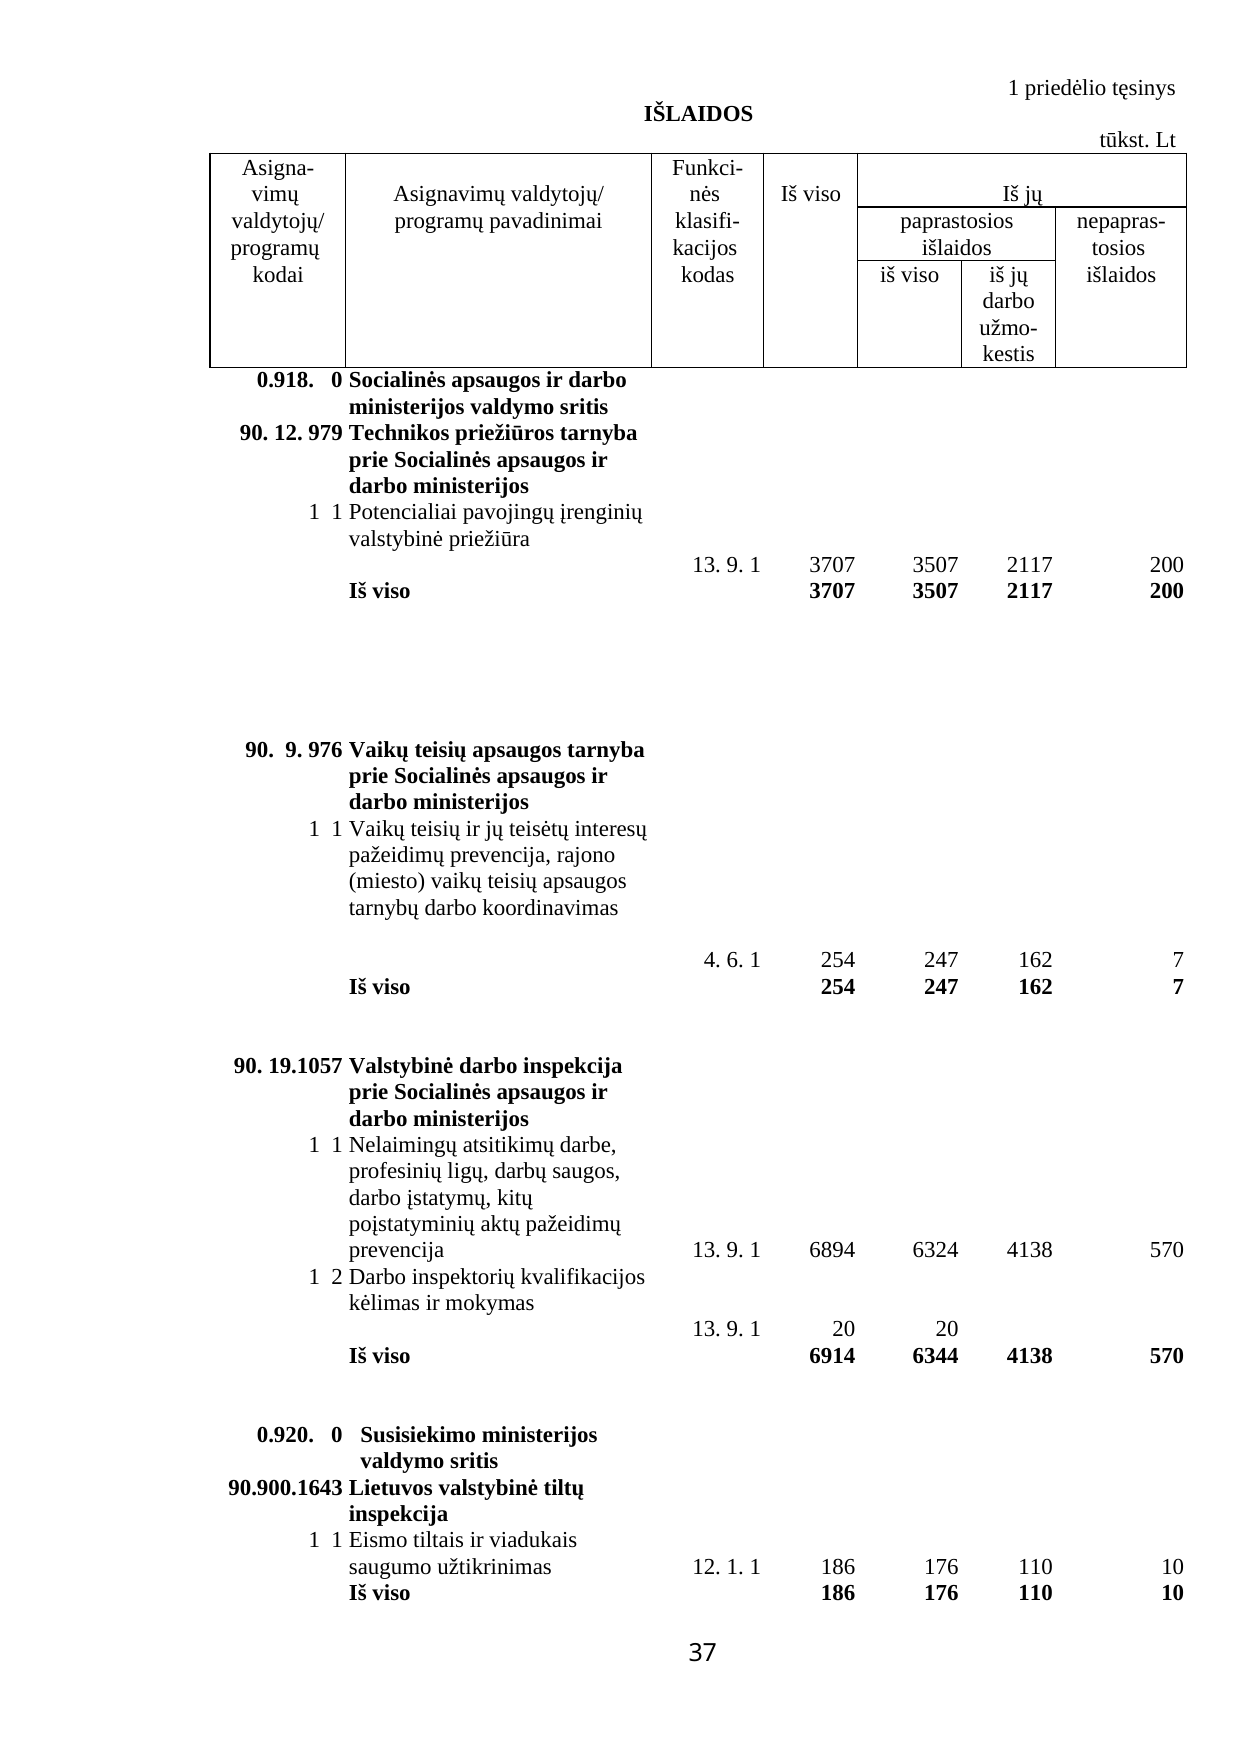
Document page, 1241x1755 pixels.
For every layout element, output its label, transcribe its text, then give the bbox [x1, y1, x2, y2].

table_cell [961, 368, 1056, 419]
table_cell [651, 368, 764, 419]
table_cell [215, 1342, 346, 1368]
table_cell [210, 815, 215, 973]
table_cell Funkci-nės [652, 154, 763, 206]
table_cell 162 [961, 815, 1056, 973]
table_cell [1056, 1263, 1187, 1342]
table_cell [764, 206, 857, 260]
table_cell Iš viso [346, 1579, 651, 1606]
table_cell 90. 12. 979 [215, 419, 346, 498]
table_cell Susisiekimo ministerijos valdymo sritis [346, 1421, 651, 1474]
table_cell Nelaimingų atsitikimų darbe, profesinių ligų, darbų saugos, darbo įstatymų, kitų poįstatyminių aktų pažeidimų prevencija [346, 1131, 651, 1263]
table_cell 0.920. 0 [215, 1421, 346, 1474]
table_cell Lietuvos valstybinė tiltų inspekcija [346, 1474, 651, 1526]
table_cell 90. 9. 976 [215, 736, 346, 815]
table_cell Technikos priežiūros tarnyba prie Socialinės apsaugos ir darbo ministerijos [346, 419, 651, 498]
table_cell Vaikų teisių apsaugos tarnyba prie Socialinės apsaugos ir darbo ministerijos [346, 736, 651, 815]
table_cell [1056, 736, 1187, 815]
table_cell [764, 736, 858, 815]
table_cell 254 [764, 973, 858, 999]
table_cell [210, 736, 215, 815]
table_cell [651, 736, 764, 815]
table_cell 570 [1056, 1131, 1187, 1263]
table_cell [858, 999, 961, 1052]
table_cell [210, 999, 215, 1052]
table_cell [764, 368, 858, 419]
table_cell [961, 419, 1056, 498]
table_cell Asigna-vimų [211, 154, 345, 206]
table_cell Vaikų teisių ir jų teisėtų interesų pažeidimų prevencija, rajono (miesto) vaikų teisių apsaugos tarnybų darbo koordinavimas [346, 815, 651, 973]
table_cell [961, 999, 1056, 1052]
table_cell 6324 [858, 1131, 961, 1263]
table_cell Valstybinė darbo inspekcija prie Socialinės apsaugos ir darbo ministerijos [346, 1052, 651, 1131]
table_cell 3707 [764, 498, 858, 577]
table_cell [651, 1474, 764, 1526]
table_cell [764, 1421, 858, 1474]
table_header 1 priedėlio tęsinys [210, 74, 1187, 100]
table_cell 2117 [961, 578, 1056, 604]
table_cell [858, 604, 961, 736]
table_cell 3707 [764, 578, 858, 604]
table_cell 176 [858, 1526, 961, 1579]
table_cell 2117 [961, 498, 1056, 577]
table_cell [764, 1052, 858, 1131]
table_cell [210, 368, 215, 419]
table_cell [764, 1474, 858, 1526]
table_cell [1056, 1474, 1187, 1526]
table_cell [346, 999, 651, 1052]
table_cell [210, 498, 215, 577]
table_cell 1 1 [215, 1131, 346, 1263]
table_cell 4. 6. 1 [651, 815, 764, 973]
table_cell [215, 578, 346, 604]
table_cell [215, 1579, 346, 1606]
table_cell Darbo inspektorių kvalifikacijos kėlimas ir mokymas [346, 1263, 651, 1342]
table_cell Iš viso [346, 973, 651, 999]
table_cell [651, 1579, 764, 1606]
table_cell klasifi-kacijos [652, 206, 763, 260]
table_cell [651, 1606, 764, 1632]
table_cell [961, 736, 1056, 815]
table_cell 7 [1056, 973, 1187, 999]
table_cell 6914 [764, 1342, 858, 1368]
table_cell [210, 419, 215, 498]
table_cell [346, 1368, 651, 1421]
table_cell 90. 19.1057 [215, 1052, 346, 1131]
table_cell Asignavimų valdytojų/ [346, 154, 651, 206]
table_cell programų pavadinimai [346, 206, 651, 260]
table_cell iš jų darbo užmo-kestis [962, 261, 1055, 367]
table_cell 12. 1. 1 [651, 1526, 764, 1579]
table_cell [210, 604, 215, 736]
table_cell 1 1 [215, 498, 346, 577]
table_cell [764, 260, 857, 367]
table_cell kodai [211, 260, 345, 367]
table_cell [961, 1263, 1056, 1342]
table_cell 10 [1056, 1579, 1187, 1606]
table_cell [210, 973, 215, 999]
table_cell Socialinės apsaugos ir darbo ministerijos valdymo sritis [346, 368, 651, 419]
table_cell [210, 1606, 215, 1632]
table_cell iš viso [858, 261, 961, 367]
table_cell [1056, 1368, 1187, 1421]
table_cell [215, 999, 346, 1052]
table_cell [651, 1052, 764, 1131]
table_cell 3507 [858, 578, 961, 604]
table_cell [858, 1474, 961, 1526]
table_cell [1056, 1421, 1187, 1474]
table_cell 13. 9. 1 [651, 498, 764, 577]
table_cell [210, 1263, 215, 1342]
table_cell [651, 604, 764, 736]
table_cell [210, 1526, 215, 1579]
table_cell 200 [1056, 498, 1187, 577]
table_cell [651, 1421, 764, 1474]
table_cell [346, 260, 651, 367]
table_cell [210, 1474, 215, 1526]
table_cell [651, 1368, 764, 1421]
table_cell [764, 999, 858, 1052]
table_cell 254 [764, 815, 858, 973]
table_cell [651, 1342, 764, 1368]
table_cell [961, 604, 1056, 736]
table_cell [1056, 604, 1187, 736]
table_cell nepapras-tosios [1056, 208, 1186, 260]
table_cell [858, 1052, 961, 1131]
table_cell Potencialiai pavojingų įrenginių valstybinė priežiūra [346, 498, 651, 577]
table_cell [346, 1606, 651, 1632]
table_cell kodas [652, 260, 763, 367]
table_cell 247 [858, 815, 961, 973]
table_cell [764, 1606, 858, 1632]
table_cell [858, 419, 961, 498]
table_cell 186 [764, 1526, 858, 1579]
table_cell Iš viso [346, 578, 651, 604]
table_cell 7 [1056, 815, 1187, 973]
table_cell 6344 [858, 1342, 961, 1368]
table_cell Iš jų [858, 154, 1186, 206]
table_cell [215, 1368, 346, 1421]
table_cell [858, 1421, 961, 1474]
table_cell [961, 1052, 1056, 1131]
table_cell valdytojų/programų [211, 206, 345, 260]
table_cell išlaidos [1056, 260, 1186, 367]
table_cell [764, 1368, 858, 1421]
table_cell 1 2 [215, 1263, 346, 1342]
table_cell 0.918. 0 [215, 368, 346, 419]
table_cell 4138 [961, 1342, 1056, 1368]
table_cell [858, 1368, 961, 1421]
table_cell 13. 9. 1 [651, 1131, 764, 1263]
table_cell 162 [961, 973, 1056, 999]
table_cell [764, 419, 858, 498]
table_cell [210, 1131, 215, 1263]
table_cell 13. 9. 1 [651, 1263, 764, 1342]
table_cell [210, 1368, 215, 1421]
table_cell [764, 604, 858, 736]
table_cell [215, 1606, 346, 1632]
table_cell Iš viso [764, 154, 857, 206]
table_cell [961, 1368, 1056, 1421]
table_cell [210, 1579, 215, 1606]
table_cell [1056, 1052, 1187, 1131]
table_cell [210, 1052, 215, 1131]
table_cell 90.900.1643 [215, 1474, 346, 1526]
table_cell 110 [961, 1579, 1056, 1606]
table_cell [651, 578, 764, 604]
table_cell [651, 999, 764, 1052]
table_cell 1 1 [215, 815, 346, 973]
table_cell 570 [1056, 1342, 1187, 1368]
table_cell 1 1 [215, 1526, 346, 1579]
table_cell [210, 578, 215, 604]
table_cell 200 [1056, 578, 1187, 604]
table_cell Eismo tiltais ir viadukais saugumo užtikrinimas [346, 1526, 651, 1579]
table_cell 3507 [858, 498, 961, 577]
table_cell [858, 368, 961, 419]
table_cell [346, 604, 651, 736]
table_cell 20 [764, 1263, 858, 1342]
table_cell 110 [961, 1526, 1056, 1579]
table_cell 10 [1056, 1526, 1187, 1579]
table_cell 20 [858, 1263, 961, 1342]
table_cell [651, 973, 764, 999]
table_cell Išlaidos [210, 100, 1187, 126]
table_cell [210, 1342, 215, 1368]
table_cell [215, 604, 346, 736]
table_cell paprastosios išlaidos [858, 208, 1055, 260]
table_cell 176 [858, 1579, 961, 1606]
table_cell 4138 [961, 1131, 1056, 1263]
table_cell [210, 1421, 215, 1474]
table_cell [1056, 999, 1187, 1052]
table_cell Iš viso [346, 1342, 651, 1368]
table_cell [961, 1421, 1056, 1474]
table_cell [1056, 1606, 1187, 1632]
table_cell 247 [858, 973, 961, 999]
table_cell 186 [764, 1579, 858, 1606]
table_cell [961, 1606, 1056, 1632]
table_cell 6894 [764, 1131, 858, 1263]
table_cell [215, 973, 346, 999]
table_cell [651, 419, 764, 498]
table_cell [1056, 368, 1187, 419]
table_cell [961, 1474, 1056, 1526]
table_cell tūkst. Lt [210, 126, 1187, 153]
table_cell [858, 1606, 961, 1632]
table_cell [858, 736, 961, 815]
table_cell [1056, 419, 1187, 498]
